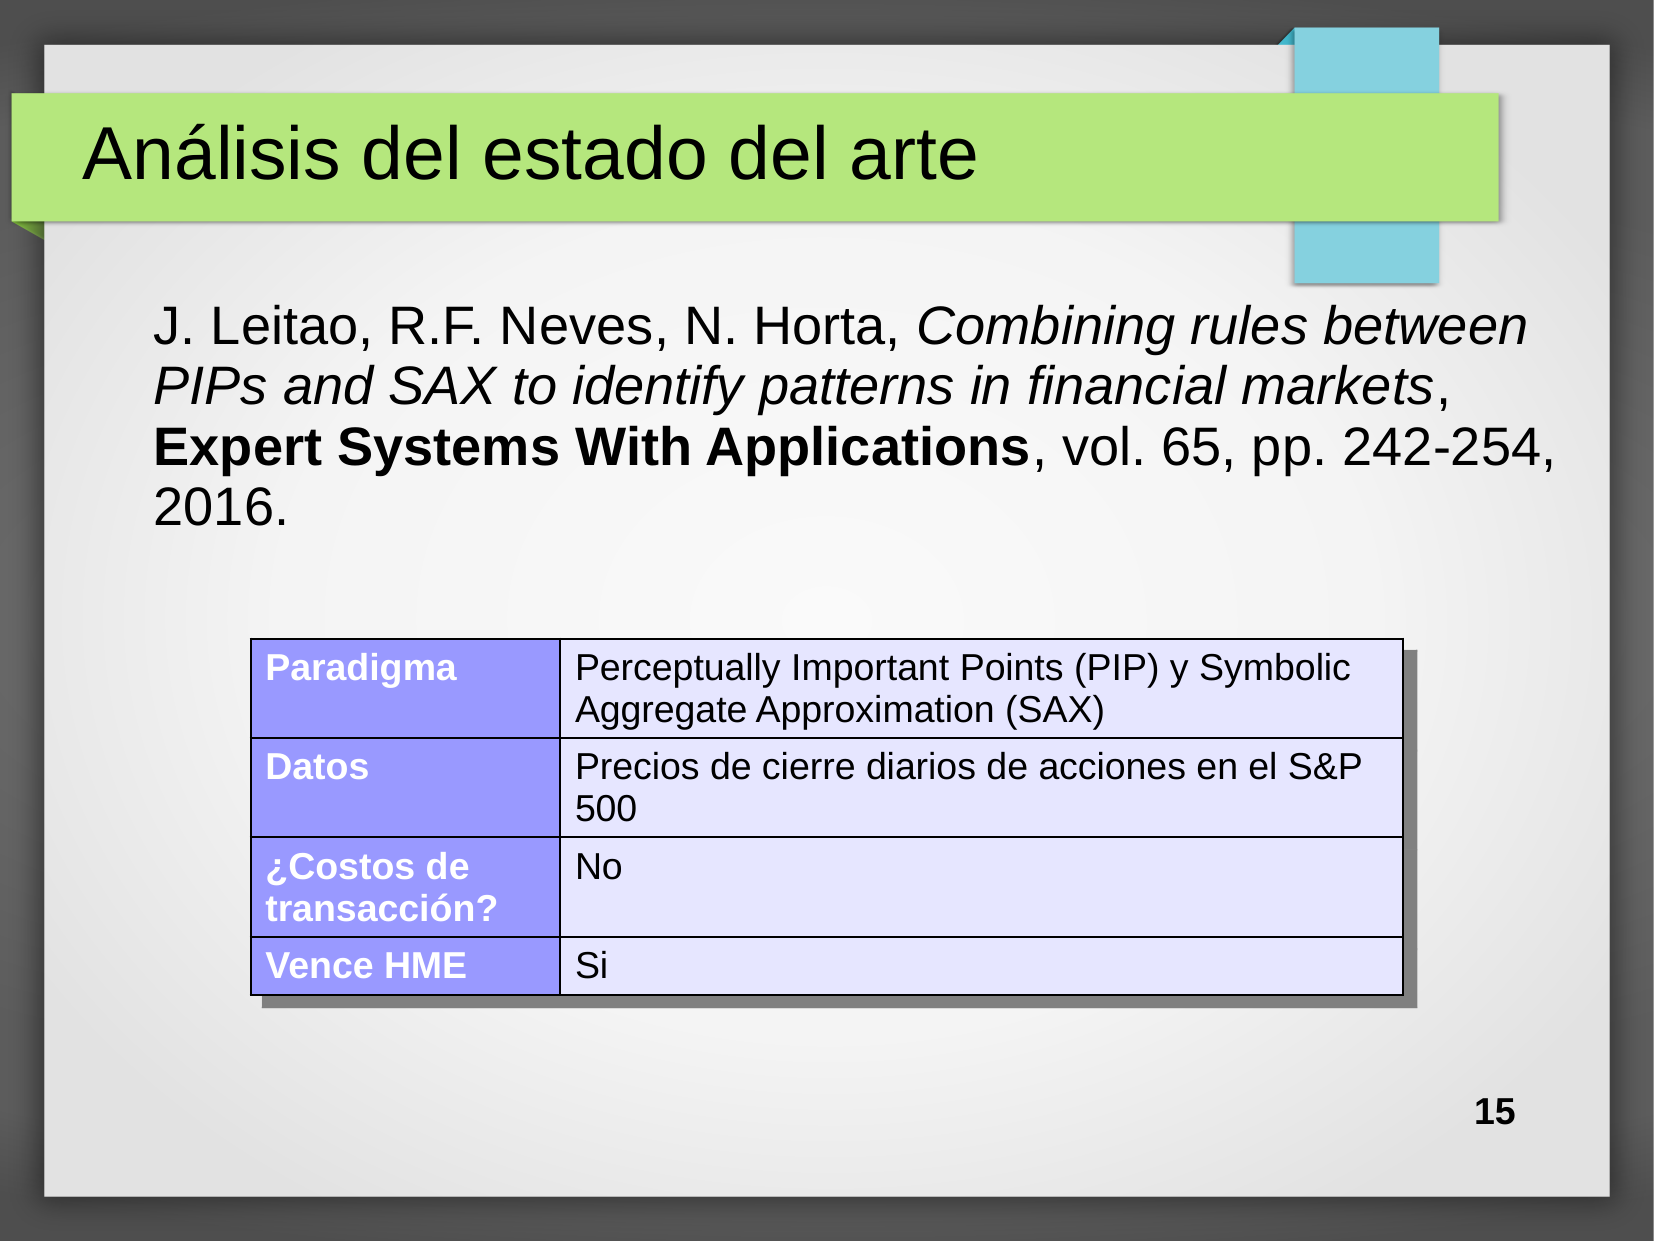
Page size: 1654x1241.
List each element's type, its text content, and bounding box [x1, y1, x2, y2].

text_box [1459, 1083, 1654, 1154]
table_cell Vence HME [252, 938, 559, 994]
table_cell Precios de cierre diarios de acciones en el S&P 500 [561, 739, 1402, 836]
list J. Leitao, R.F. Neves, N. Horta, Combining rules between PIPs and SAX to identify patterns in financial markets, Expert Systems With Applications, vol. 65, pp. 242-254, 2016. [82, 295, 1571, 1015]
picture [0, 0, 1654, 1241]
table_cell No [561, 838, 1402, 936]
table_header Perceptually Important Points (PIP) y Symbolic Aggregate Approximation (SAX) [561, 640, 1402, 737]
table_header Paradigma [252, 640, 559, 737]
table_cell ¿Costos de transacción? [252, 838, 559, 936]
table_cell Datos [252, 739, 559, 836]
title Análisis del estado del arte [82, 94, 1264, 213]
table_cell Si [561, 938, 1402, 994]
